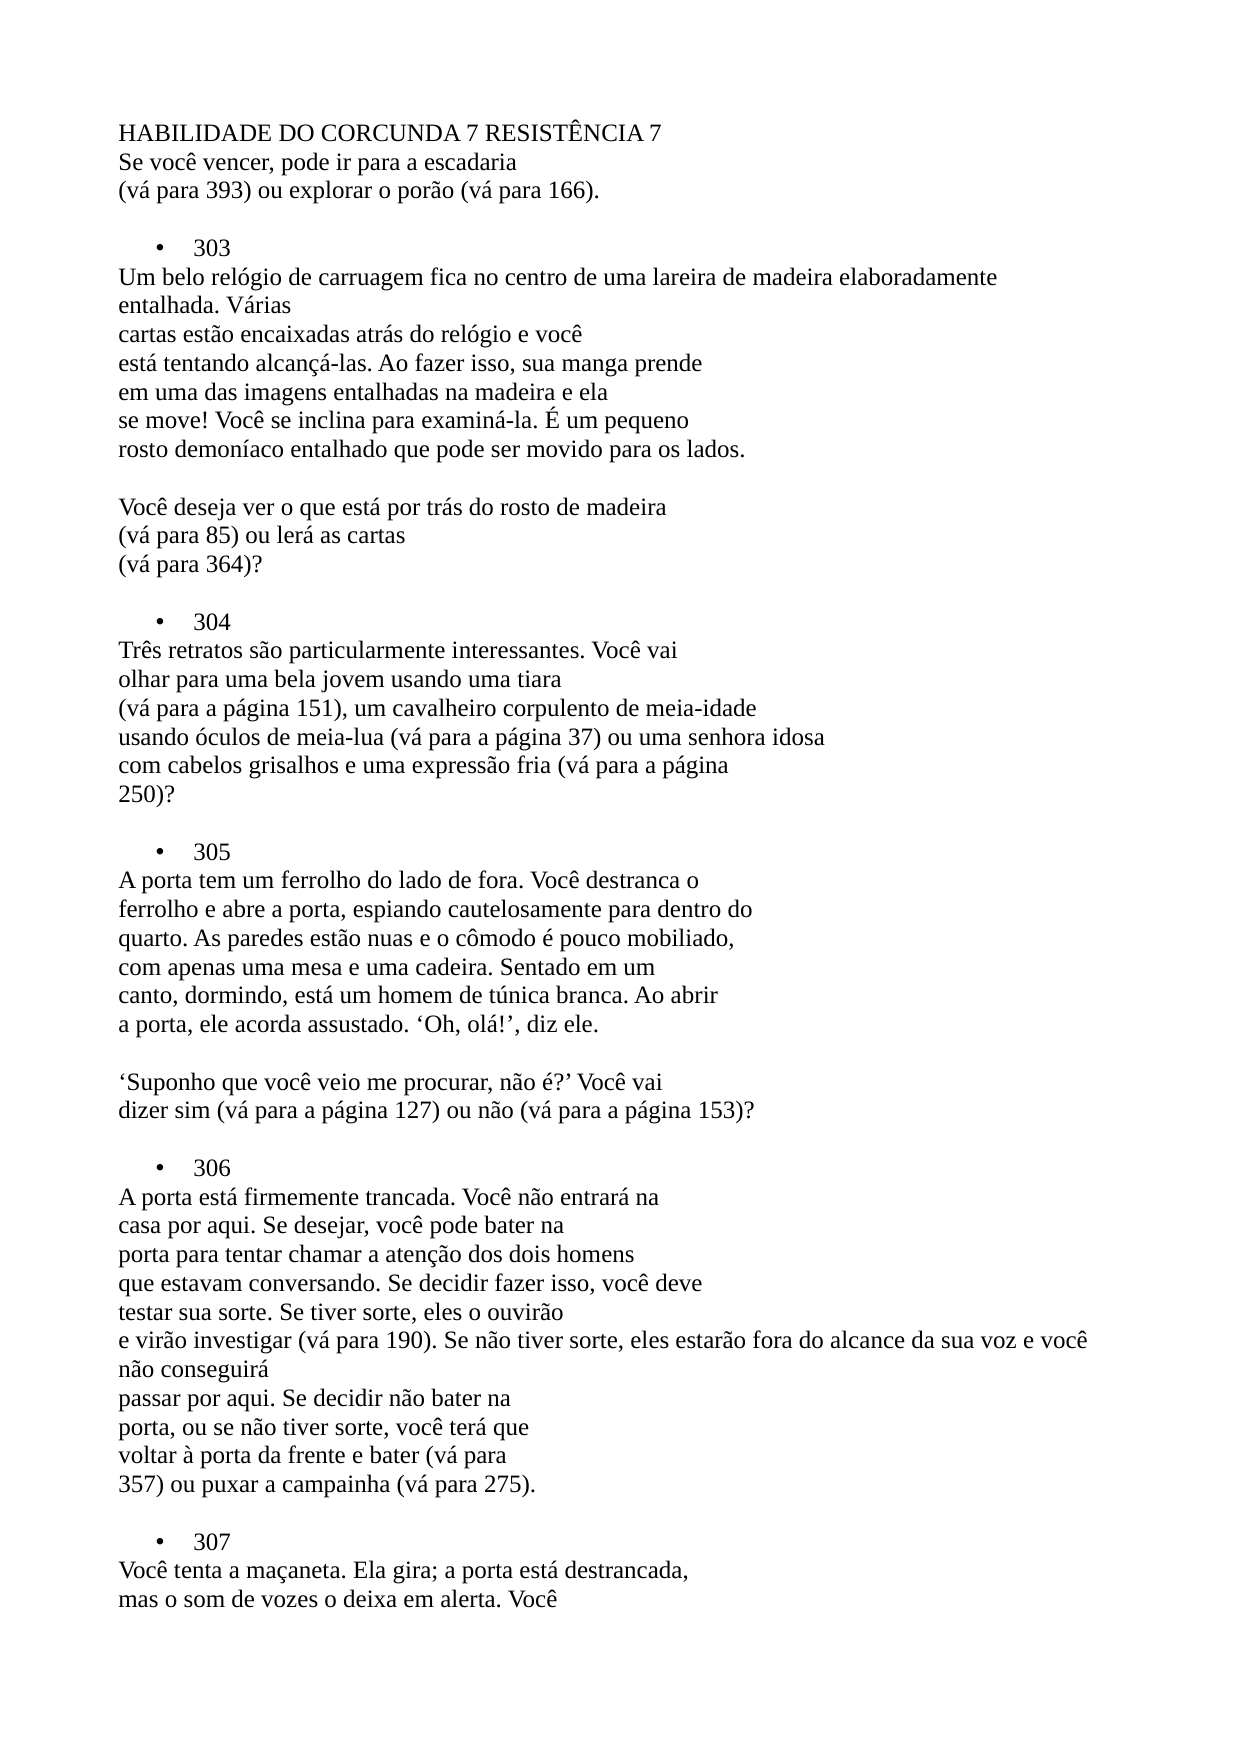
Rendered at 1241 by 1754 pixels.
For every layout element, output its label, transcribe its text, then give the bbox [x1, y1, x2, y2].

text dizer sim (vá para a página 127) ou não (vá para a página 153)? [118, 1096, 1122, 1124]
text com apenas uma mesa e uma cadeira. Sentado em um [118, 952, 1122, 981]
text (vá para 393) ou explorar o porão (vá para 166). [118, 176, 1122, 204]
text está tentando alcançá-las. Ao fazer isso, sua manga prende [118, 348, 1122, 377]
text ‘Suponho que você veio me procurar, não é?’ Você vai [118, 1067, 1122, 1096]
text 250)? [118, 779, 1122, 808]
text porta, ou se não tiver sorte, você terá que [118, 1412, 1122, 1441]
text porta para tentar chamar a atenção dos dois homens [118, 1239, 1122, 1268]
text quarto. As paredes estão nuas e o cômodo é pouco mobiliado, [118, 923, 1122, 952]
text (vá para 85) ou lerá as cartas [118, 521, 1122, 549]
text casa por aqui. Se desejar, você pode bater na [118, 1211, 1122, 1239]
list 305 [156, 837, 1122, 866]
text 357) ou puxar a campainha (vá para 275). [118, 1469, 1122, 1498]
text Você tenta a maçaneta. Ela gira; a porta está destrancada, [118, 1556, 1122, 1584]
text Três retratos são particularmente interessantes. Você vai [118, 636, 1122, 664]
text Um belo relógio de carruagem fica no centro de uma lareira de madeira elaboradamente [118, 262, 1122, 291]
text A porta tem um ferrolho do lado de fora. Você destranca o [118, 866, 1122, 894]
text a porta, ele acorda assustado. ‘Oh, olá!’, diz ele. [118, 1009, 1122, 1038]
text com cabelos grisalhos e uma expressão fria (vá para a página [118, 751, 1122, 779]
list 306 [156, 1153, 1122, 1182]
text rosto demoníaco entalhado que pode ser movido para os lados. [118, 434, 1122, 463]
text que estavam conversando. Se decidir fazer isso, você deve [118, 1268, 1122, 1297]
list 307 [156, 1527, 1122, 1556]
text Se você vencer, pode ir para a escadaria [118, 147, 1122, 176]
text A porta está firmemente trancada. Você não entrará na [118, 1182, 1122, 1211]
text cartas estão encaixadas atrás do relógio e você [118, 319, 1122, 348]
text canto, dormindo, está um homem de túnica branca. Ao abrir [118, 981, 1122, 1009]
text voltar à porta da frente e bater (vá para [118, 1441, 1122, 1469]
text entalhada. Várias [118, 291, 1122, 319]
list 303 [156, 233, 1122, 262]
text passar por aqui. Se decidir não bater na [118, 1383, 1122, 1412]
text se move! Você se inclina para examiná-la. É um pequeno [118, 406, 1122, 434]
text testar sua sorte. Se tiver sorte, eles o ouvirão [118, 1297, 1122, 1326]
text usando óculos de meia-lua (vá para a página 37) ou uma senhora idosa [118, 722, 1122, 751]
text HABILIDADE DO CORCUNDA 7 RESISTÊNCIA 7 [118, 118, 1122, 147]
text em uma das imagens entalhadas na madeira e ela [118, 377, 1122, 406]
text mas o som de vozes o deixa em alerta. Você [118, 1584, 1122, 1613]
text (vá para 364)? [118, 549, 1122, 578]
text e virão investigar (vá para 190). Se não tiver sorte, eles estarão fora do alcance da sua voz e você não conseguirá [118, 1326, 1122, 1383]
text Você deseja ver o que está por trás do rosto de madeira [118, 492, 1122, 521]
text olhar para uma bela jovem usando uma tiara [118, 664, 1122, 693]
text (vá para a página 151), um cavalheiro corpulento de meia-idade [118, 693, 1122, 722]
list 304 [156, 607, 1122, 636]
text ferrolho e abre a porta, espiando cautelosamente para dentro do [118, 894, 1122, 923]
